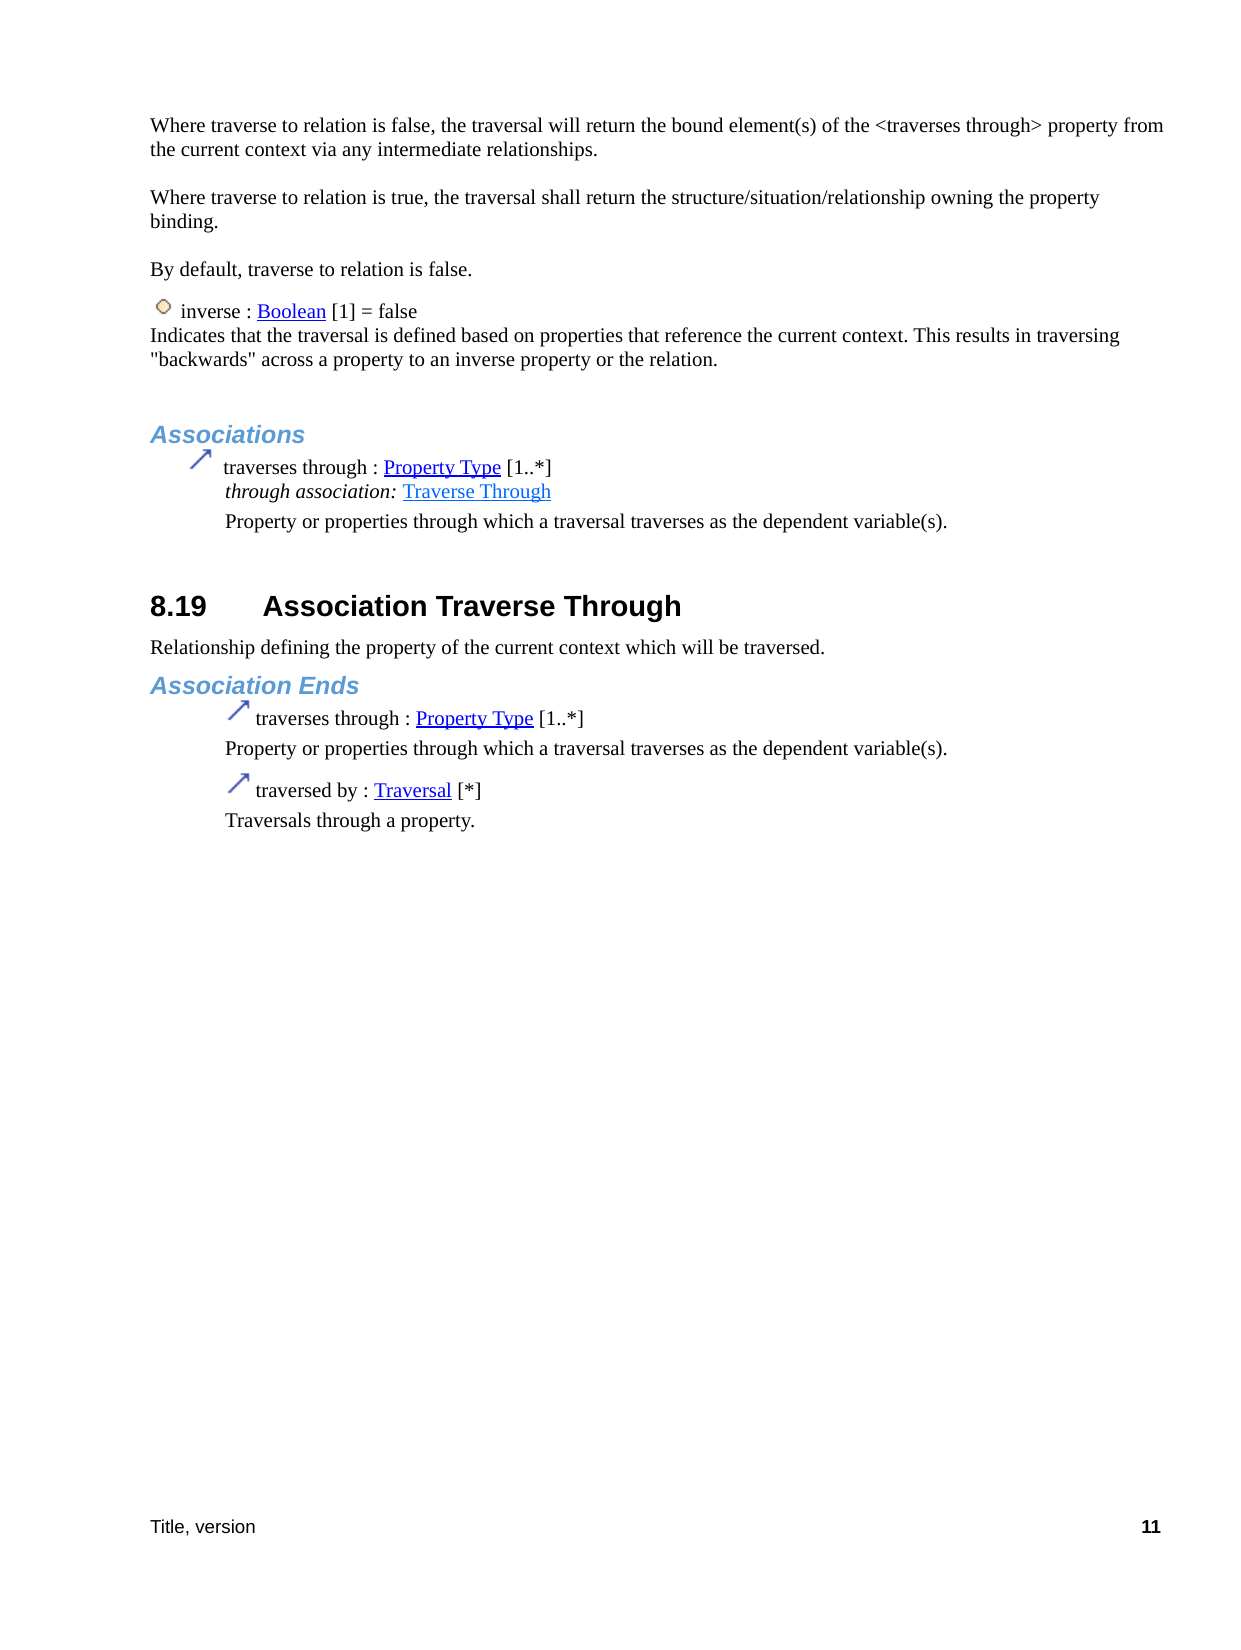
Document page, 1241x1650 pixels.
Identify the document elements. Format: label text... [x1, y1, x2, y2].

text traverses through : Property Type [1..*] [187, 449, 1165, 479]
text traversed by : Traversal [*] [150, 772, 1165, 802]
text Property or properties through which a traversal traverses as the dependent variable(s). [150, 736, 1165, 760]
text through association: Traverse Through [150, 479, 1165, 503]
picture [187, 448, 213, 474]
text inverse : Boolean [1] = false [150, 293, 1165, 323]
subtitle Associations [150, 420, 1165, 449]
picture [150, 293, 176, 319]
picture [225, 772, 251, 798]
text Indicates that the traversal is defined based on properties that reference the current context. This results in traversing "backwards" across a property to an inverse property or the relation. [150, 323, 1165, 395]
text Traversals through a property. [150, 808, 1165, 832]
subtitle Association Ends [150, 671, 1165, 700]
subtitle Association Traverse Through [150, 589, 1165, 623]
text Where traverse to relation is false, the traversal will return the bound element(s) of the <traverses through> property from the current context via any intermediate relationships. Where traverse to relation is true, the traversal shall return the structure/situation/relationship owning the property binding. By default, traverse to relation is false. [150, 112, 1165, 281]
text traverses through : Property Type [1..*] [150, 700, 1165, 730]
text Property or properties through which a traversal traverses as the dependent variable(s). [150, 509, 1165, 533]
picture [225, 699, 251, 725]
text Relationship defining the property of the current context which will be traversed. [150, 635, 1165, 659]
